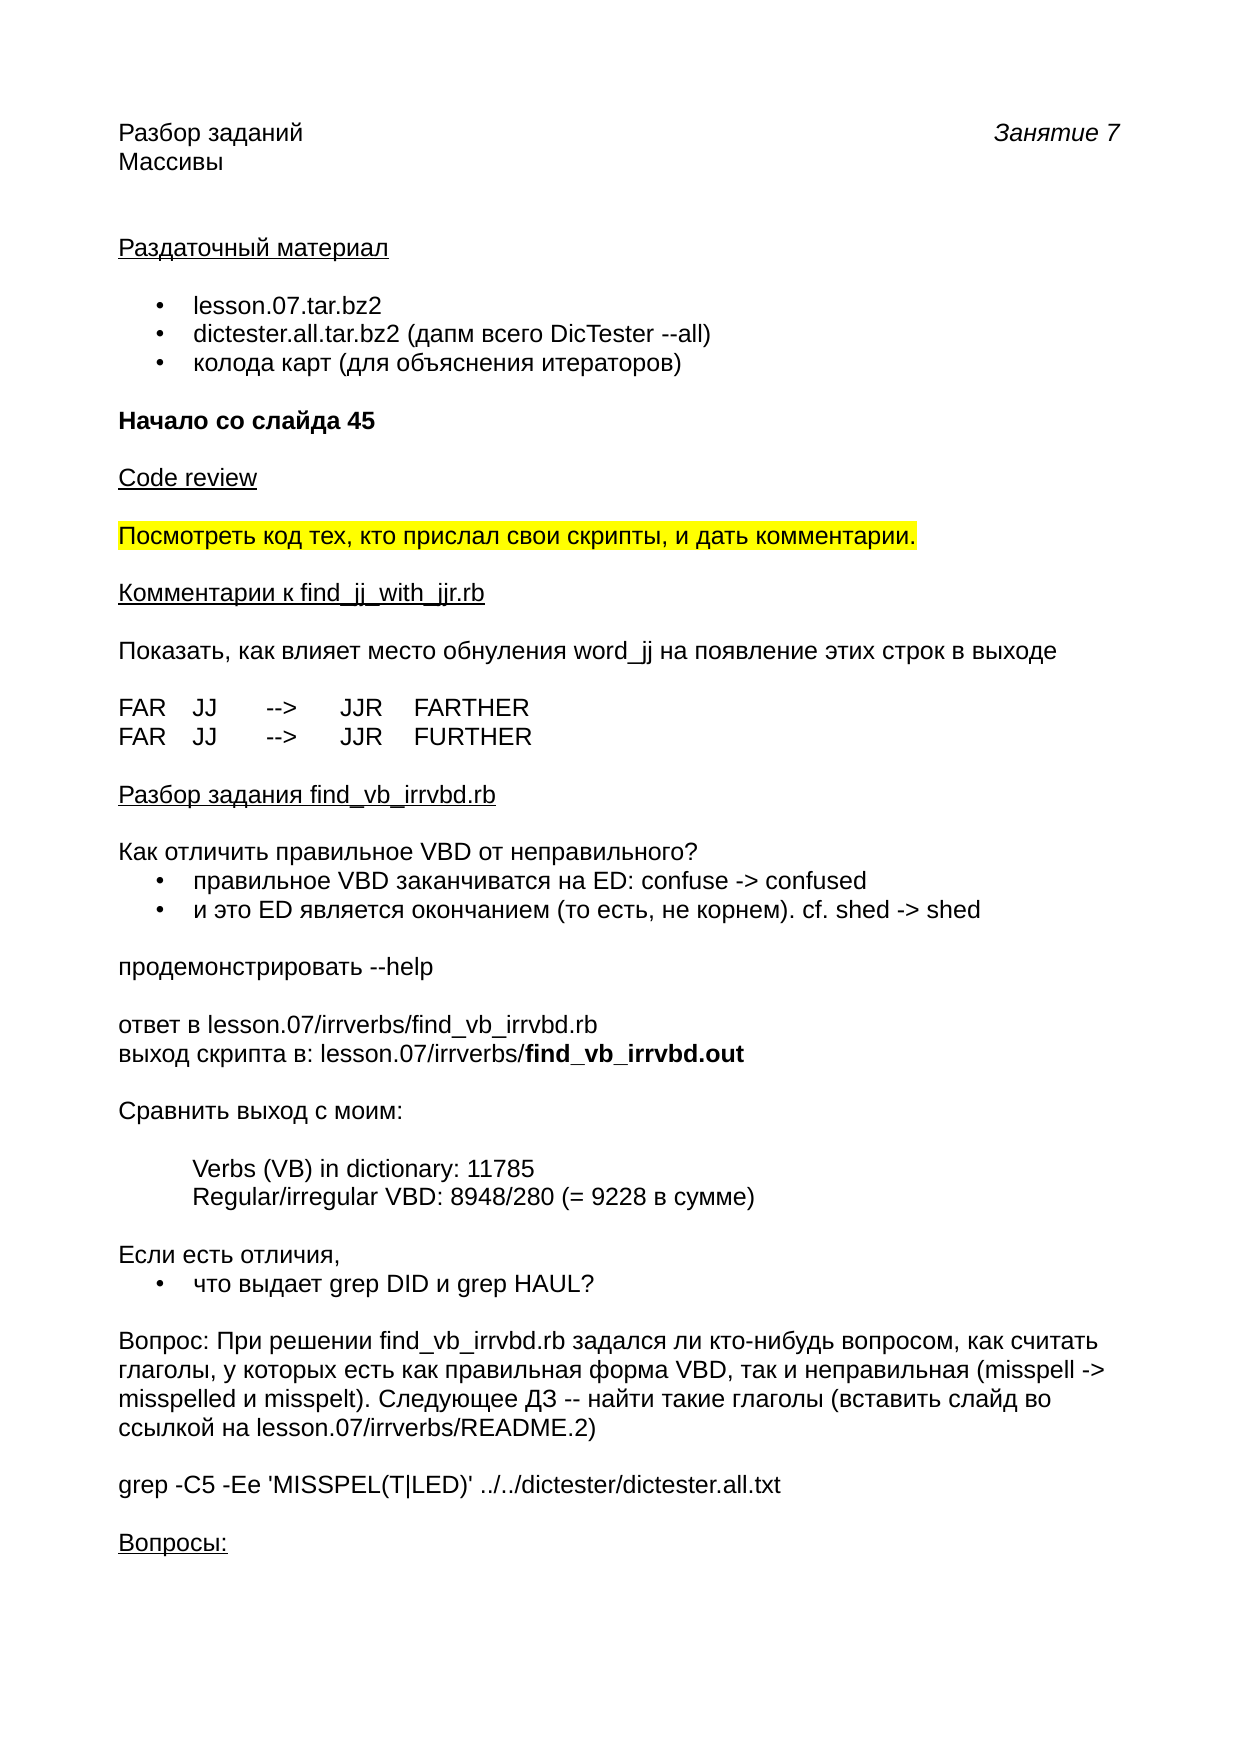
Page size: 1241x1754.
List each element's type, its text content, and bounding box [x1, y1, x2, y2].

text Разбор задания find_vb_irrvbd.rb [118, 780, 1122, 808]
list колода карт (для объяснения итераторов) [156, 348, 1122, 377]
list и это ED является окончанием (то есть, не корнем). cf. shed -> shed [156, 895, 1122, 924]
list dictester.all.tar.bz2 (дапм всего DicTester --all) [156, 319, 1122, 348]
text Вопросы: [118, 1527, 1122, 1556]
text Сравнить выход с моим: [118, 1096, 1122, 1125]
text FAR JJ --> JJR FARTHER [118, 693, 1122, 722]
text FAR JJ --> JJR FURTHER [118, 722, 1122, 751]
text Как отличить правильное VBD от неправильного? [118, 837, 1122, 866]
text Вопрос: При решении find_vb_irrvbd.rb задался ли кто-нибудь вопросом, как считать глаголы, у которых есть как правильная форма VBD, так и неправильная (misspell -> misspelled и misspelt). Следующее ДЗ -- найти такие глаголы (вставить слайд во ссылкой на lesson.07/irrverbs/README.2) [118, 1326, 1122, 1441]
list правильное VBD заканчиватся на ED: confuse -> confused [156, 866, 1122, 895]
list lesson.07.tar.bz2 [156, 291, 1122, 319]
text Verbs (VB) in dictionary: 11785 [192, 1154, 1122, 1182]
text Code review [118, 463, 1122, 492]
text Посмотреть код тех, кто прислал свои скрипты, и дать комментарии. [118, 521, 1122, 550]
text ответ в lesson.07/irrverbs/find_vb_irrvbd.rb [118, 1010, 1122, 1039]
text Показать, как влияет место обнуления word_jj на появление этих строк в выходе [118, 636, 1122, 665]
text выход скрипта в: lesson.07/irrverbs/find_vb_irrvbd.out [118, 1039, 1122, 1067]
text Если есть отличия, [118, 1240, 1122, 1269]
text Начало со слайда 45 [118, 406, 1122, 435]
text продемонстрировать --help [118, 952, 1122, 981]
text Regular/irregular VBD: 8948/280 (= 9228 в сумме) [192, 1182, 1122, 1211]
text Комментарии к find_jj_with_jjr.rb [118, 578, 1122, 607]
table_header Занятие 7 [620, 118, 1122, 204]
text grep -C5 -Ee 'MISSPEL(T|LED)' ../../dictester/dictester.all.txt [118, 1470, 1122, 1499]
list что выдает grep DID и grep HAUL? [156, 1269, 1122, 1297]
text Раздаточный материал [118, 233, 1122, 262]
table_header Разбор заданий Массивы [118, 118, 620, 204]
